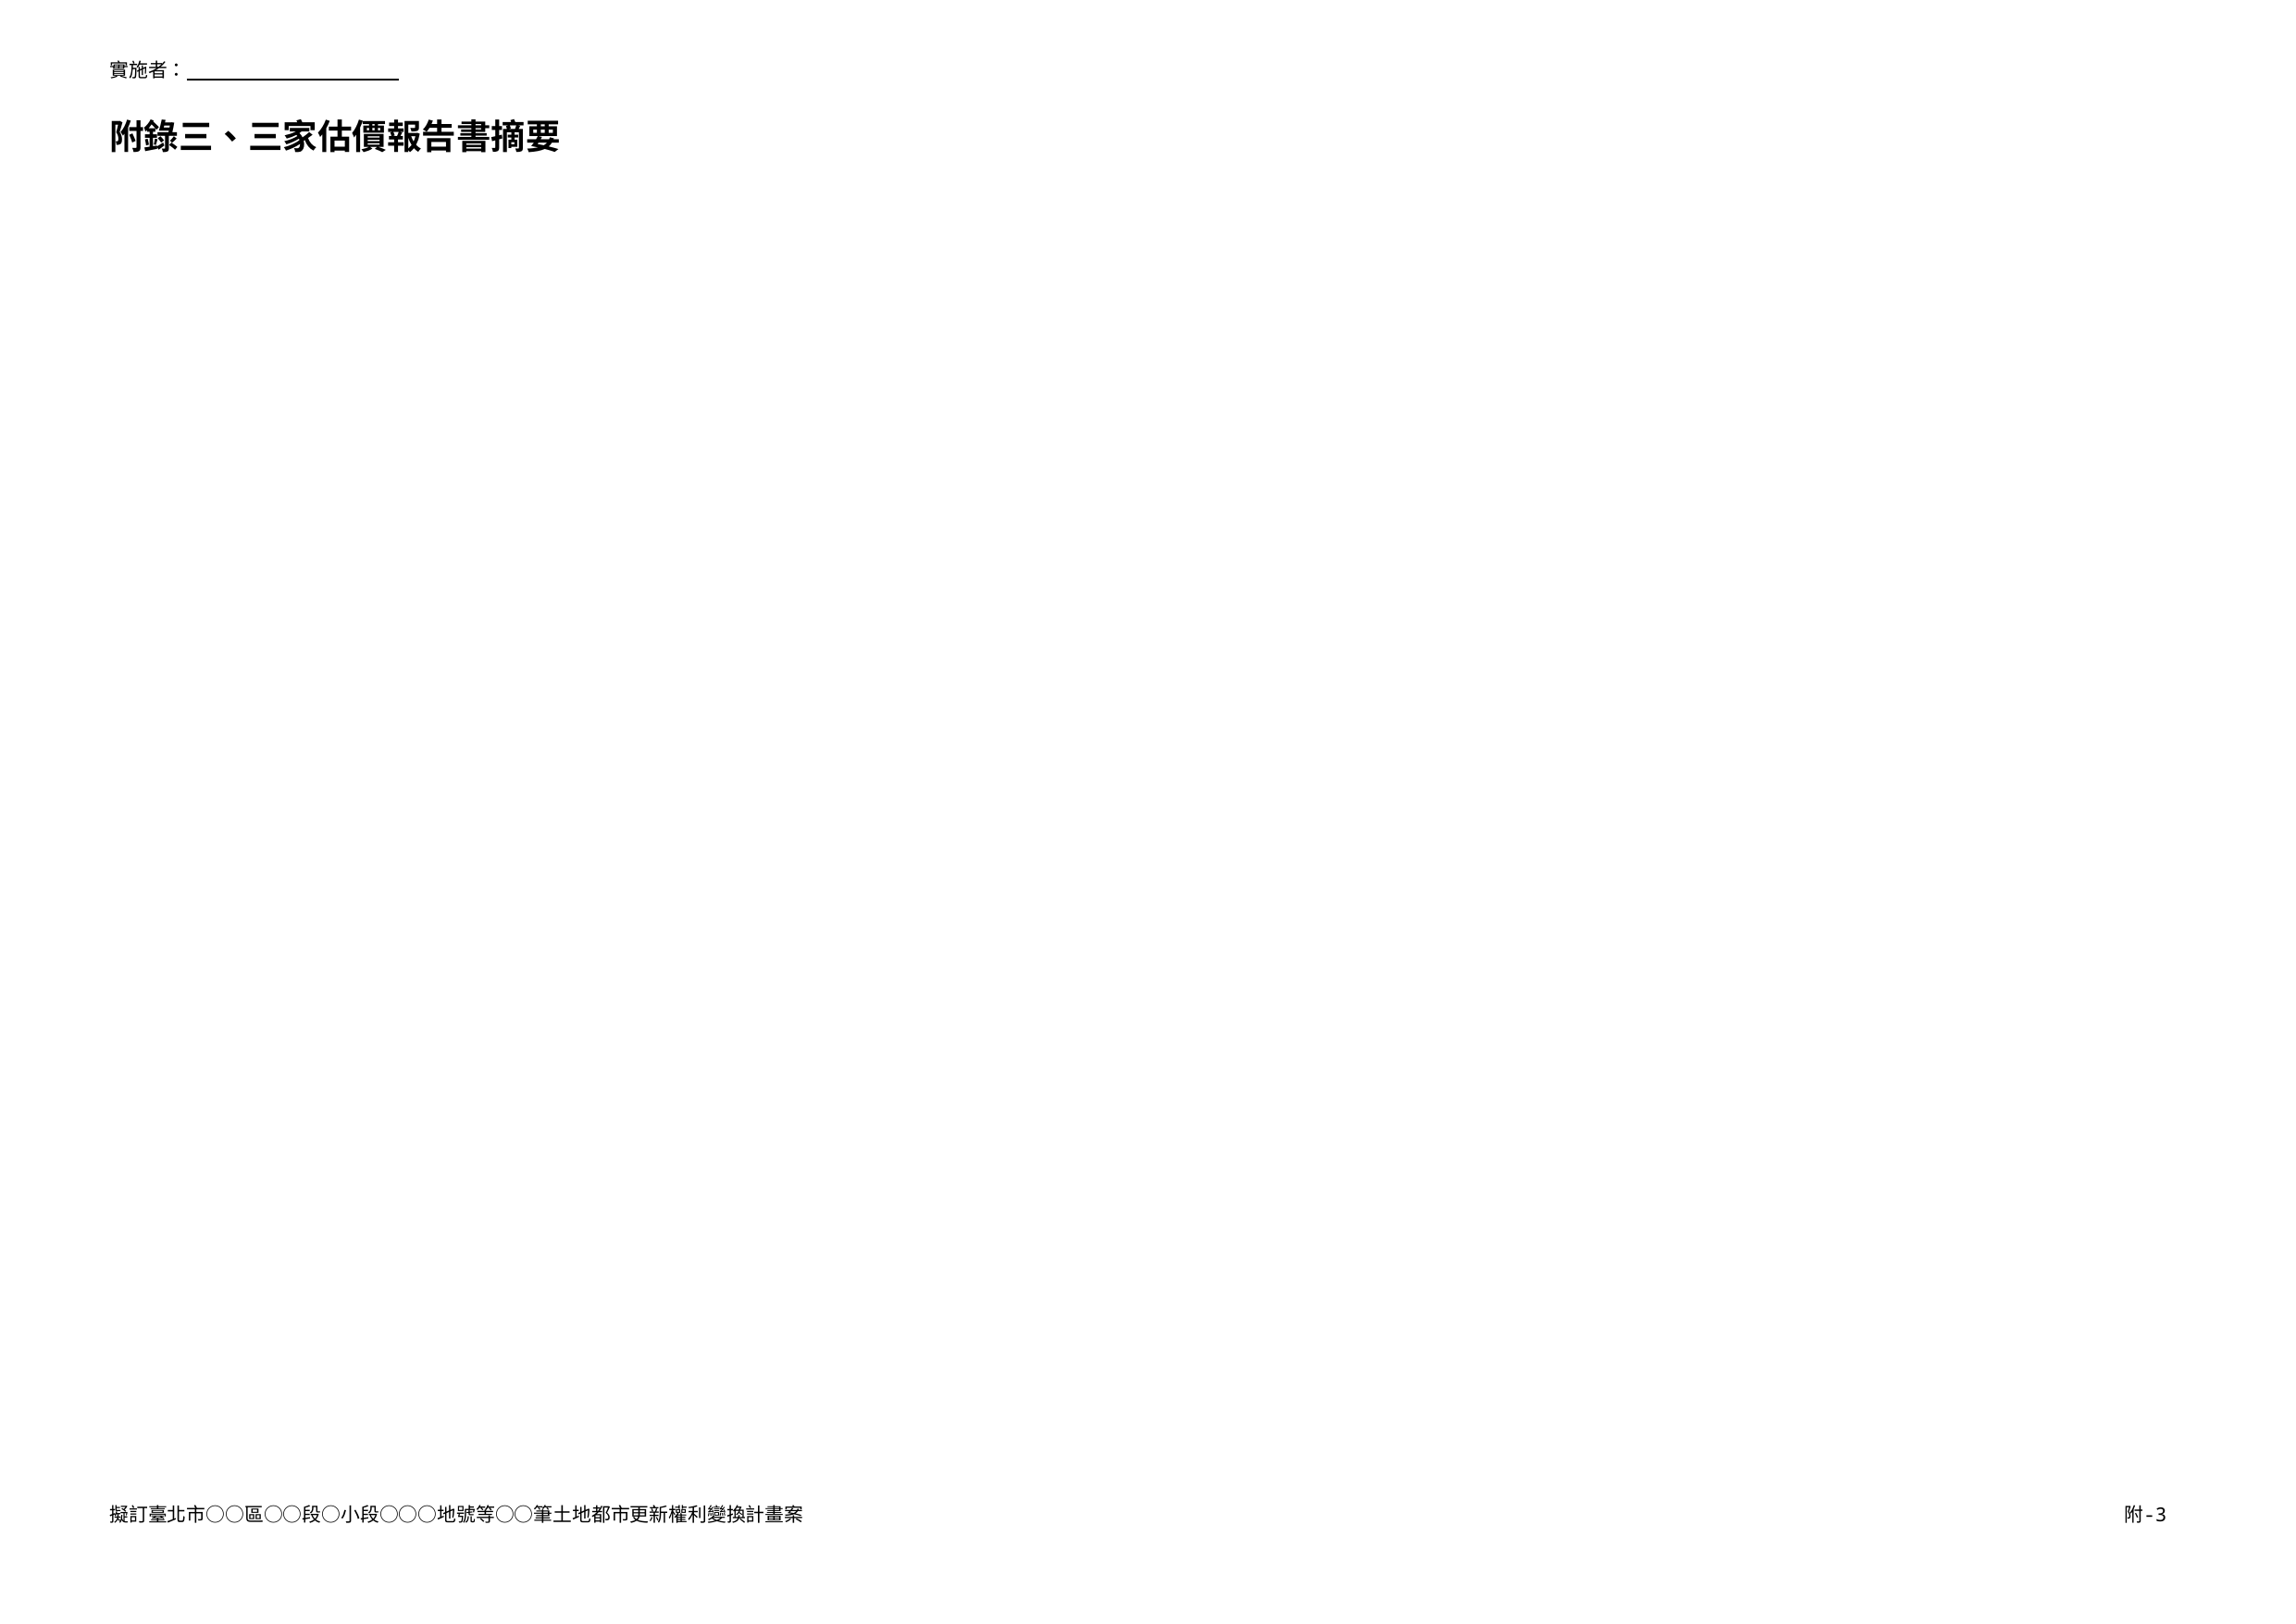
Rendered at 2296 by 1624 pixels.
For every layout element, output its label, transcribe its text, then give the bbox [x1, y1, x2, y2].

subtitle 附錄三、三家估價報告書摘要 [109, 109, 2186, 159]
